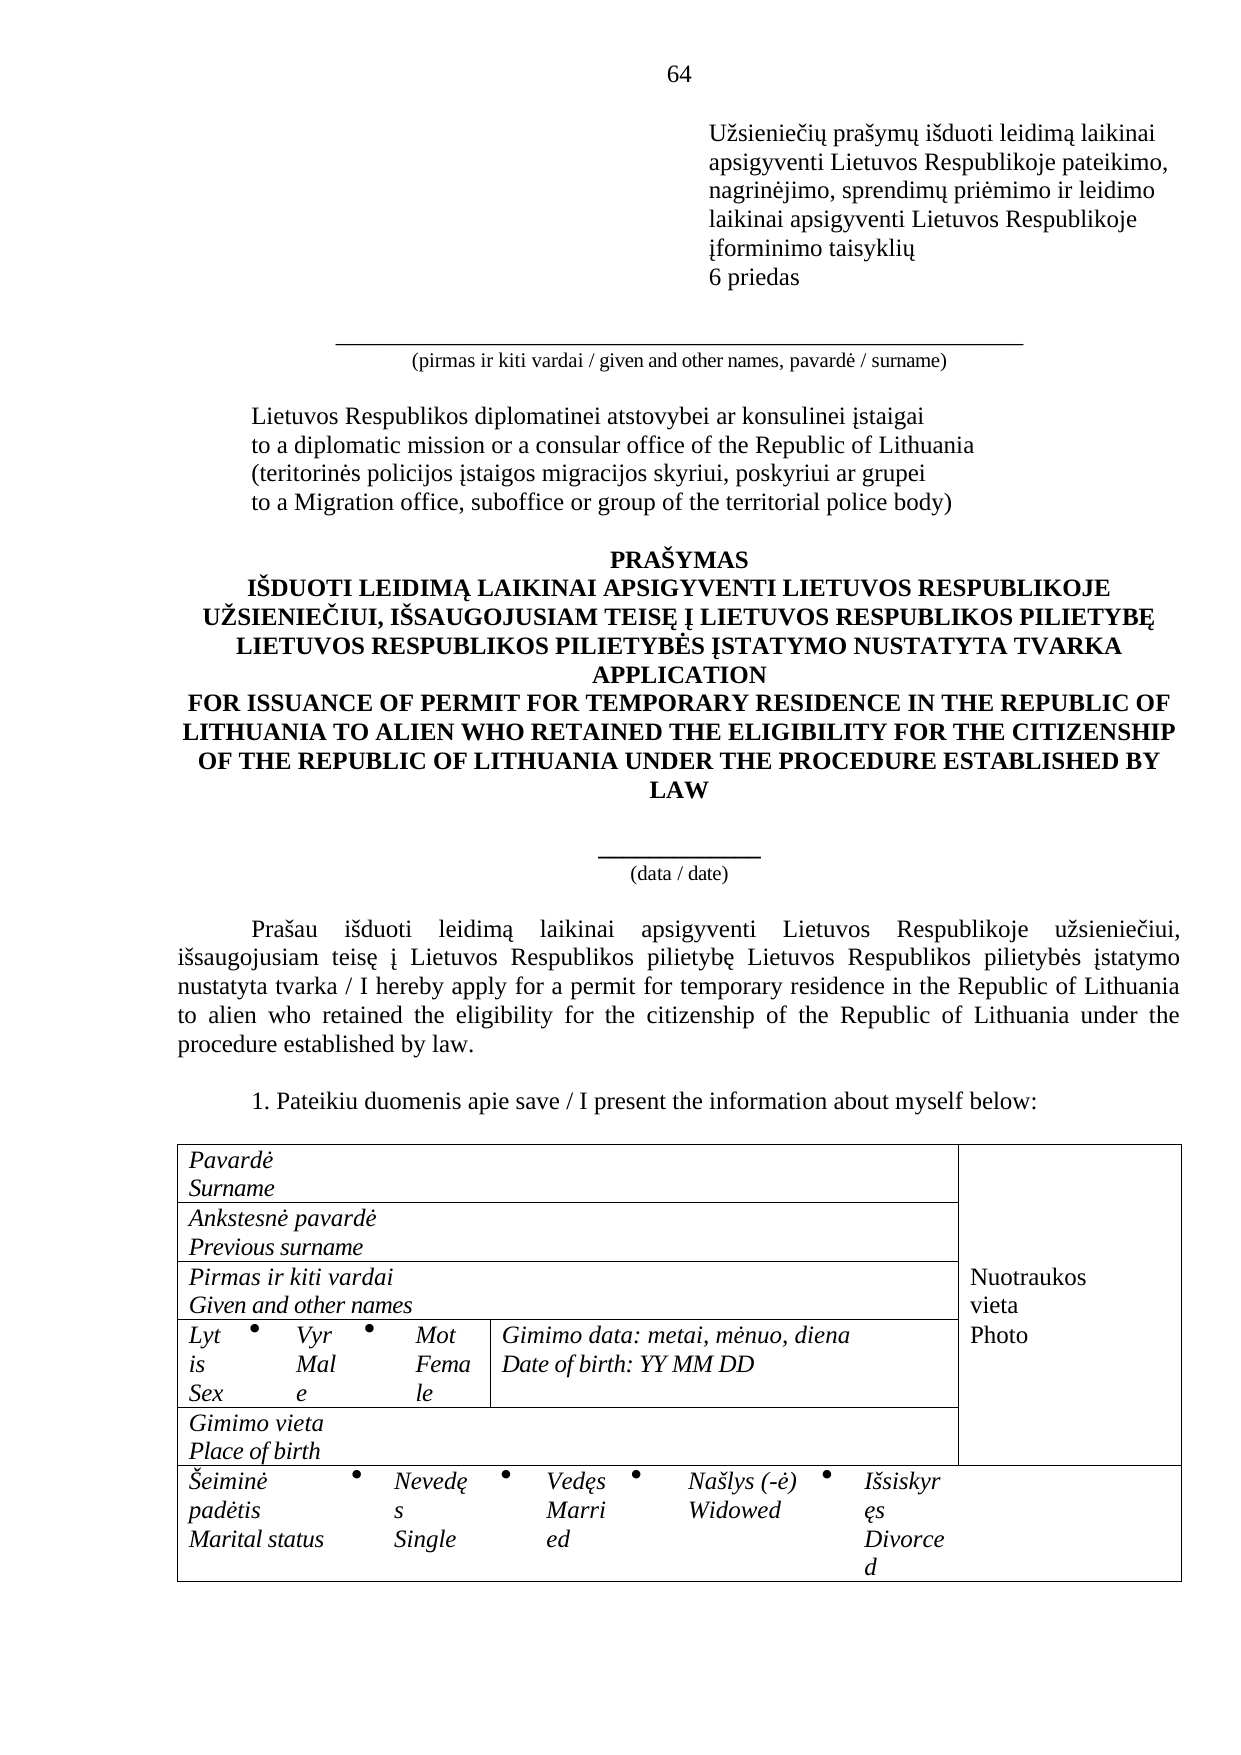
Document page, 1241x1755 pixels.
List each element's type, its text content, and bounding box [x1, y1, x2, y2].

text Užsieniečių prašymų išduoti leidimą laikinai [177, 118, 1181, 147]
text įforminimo taisyklių [177, 233, 1181, 262]
text _______________________________________________________ [177, 319, 1181, 348]
table_cell Pirmas ir kiti vardai Given and other names [178, 1262, 958, 1319]
table_cell Mot Female [404, 1320, 490, 1407]
table_cell  [239, 1320, 284, 1407]
text _____________ [177, 832, 1181, 861]
text FOR ISSUANCE OF PERMIT FOR TEMPORARY RESIDENCE IN THE REPUBLIC OF LITHUANIA TO ALIEN WHO RETAINED THE ELIGIBILITY FOR THE CITIZENSHIP OF THE REPUBLIC OF LITHUANIA UNDER THE PROCEDURE ESTABLISHED BY LAW [177, 688, 1181, 803]
table_header [959, 1145, 1181, 1202]
text 6 priedas [177, 262, 1181, 291]
text nagrinėjimo, sprendimų priėmimo ir leidimo [177, 176, 1181, 204]
table_cell Vyr Male [285, 1320, 354, 1407]
table_cell Gimimo data: metai, mėnuo, diena Date of birth: YY MM DD [491, 1320, 958, 1407]
text 1. Pateikiu duomenis apie save / I present the information about myself below: [177, 1086, 1181, 1115]
table_cell Vedęs Married [535, 1466, 621, 1581]
text Lietuvos Respublikos diplomatinei atstovybei ar konsulinei įstaigai [177, 401, 1181, 430]
text APPLICATION [177, 660, 1181, 688]
table_cell  [354, 1320, 404, 1407]
table_header Pavardė Surname [178, 1145, 958, 1202]
table_cell Išsiskyręs Divorced [853, 1466, 958, 1581]
text (data / date) [177, 861, 1181, 885]
table_cell  [490, 1466, 535, 1581]
text to a diplomatic mission or a consular office of the Republic of Lithuania [177, 430, 1181, 458]
text (teritorinės policijos įstaigos migracijos skyriui, poskyriui ar grupei [177, 458, 1181, 487]
text Prašau išduoti leidimą laikinai apsigyventi Lietuvos Respublikoje užsieniečiui, išsaugojusiam teisę į Lietuvos Respublikos pilietybę Lietuvos Respublikos pilietybės įstatymo nustatyta tvarka / I hereby apply for a permit for temporary residence in the Republic of Lithuania to alien who retained the eligibility for the citizenship of the Republic of Lithuania under the procedure established by law. [177, 914, 1181, 1057]
table_cell Nuotraukos vieta [959, 1261, 1181, 1319]
table_cell  [341, 1466, 383, 1581]
table_cell Nevedęs Single [383, 1466, 490, 1581]
table_cell Ankstesnė pavardė Previous surname [178, 1203, 958, 1261]
table_cell Photo [959, 1319, 1181, 1407]
text laikinai apsigyventi Lietuvos Respublikoje [177, 204, 1181, 233]
text (pirmas ir kiti vardai / given and other names, pavardė / surname) [177, 348, 1181, 372]
table_cell Šeiminė padėtis Marital status [178, 1466, 341, 1581]
text Išduoti leidimą laikinai apsigyventi Lietuvos Respublikoje UžSIENIEČIUI, IŠSAUGOJUSIAM TEISĘ Į LIETUVOS RESPUBLIKOS PILIETYBĘ LIETUVOS RESPUBLIKOS PILIETYBĖS ĮSTATYMO NUSTATYTA TVARKA [177, 573, 1181, 660]
table_cell [959, 1407, 1181, 1465]
table_cell  [621, 1466, 677, 1581]
text PRAŠYMAS [177, 545, 1181, 573]
text to a Migration office, suboffice or group of the territorial police body) [177, 487, 1181, 516]
table_cell [959, 1466, 1181, 1581]
table_cell Našlys (-ė) Widowed [677, 1466, 811, 1581]
table_cell  [811, 1466, 853, 1581]
table_cell Lytis Sex [178, 1320, 239, 1407]
table_cell [959, 1202, 1181, 1261]
table_cell Gimimo vieta Place of birth [178, 1408, 958, 1465]
text apsigyventi Lietuvos Respublikoje pateikimo, [177, 147, 1181, 176]
